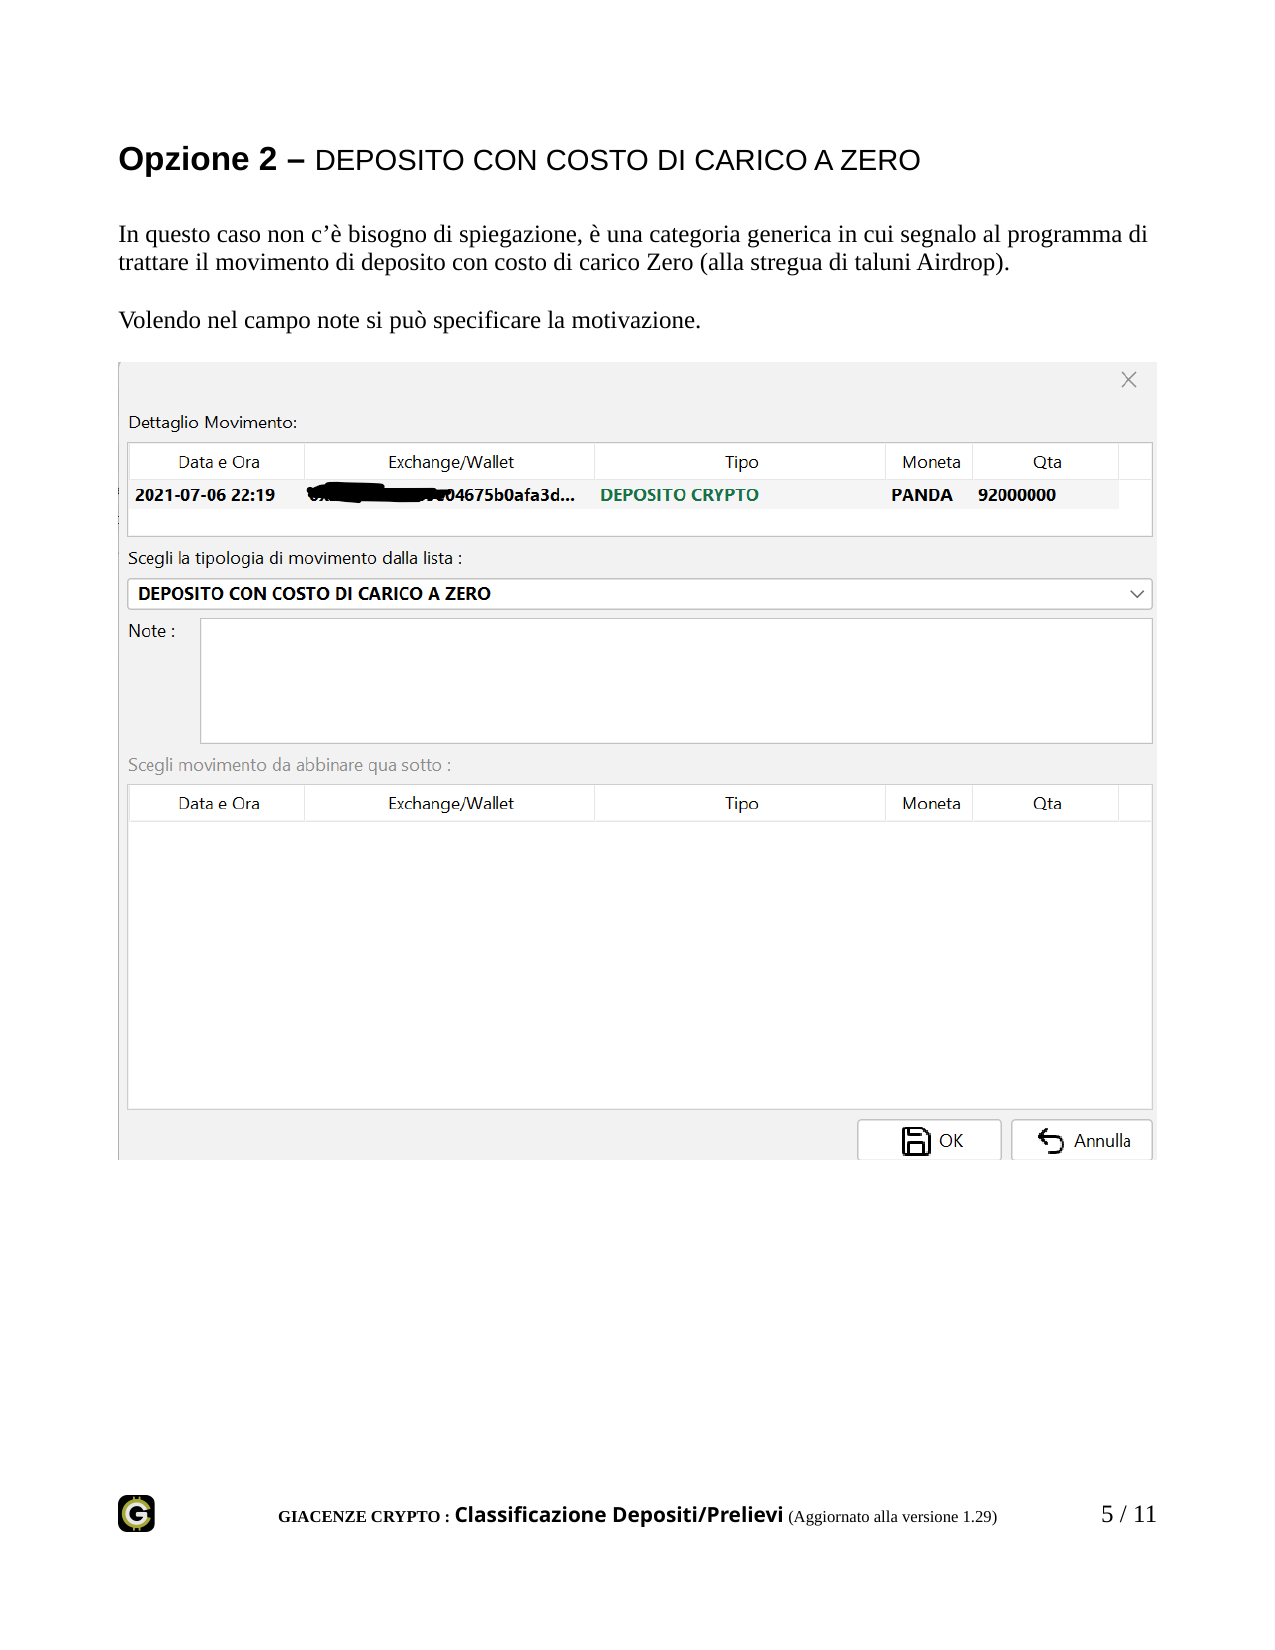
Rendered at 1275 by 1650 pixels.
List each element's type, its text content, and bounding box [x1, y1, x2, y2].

picture [118, 1495, 155, 1532]
subtitle Opzione 2 – DEPOSITO CON COSTO DI CARICO A ZERO [118, 139, 1157, 177]
text In questo caso non c’è bisogno di spiegazione, è una categoria generica in cui segnalo al programma di trattare il movimento di deposito con costo di carico Zero (alla stregua di taluni Airdrop). [118, 219, 1157, 276]
text Volendo nel campo note si può specificare la motivazione. [118, 305, 1157, 334]
picture [118, 362, 1157, 1160]
